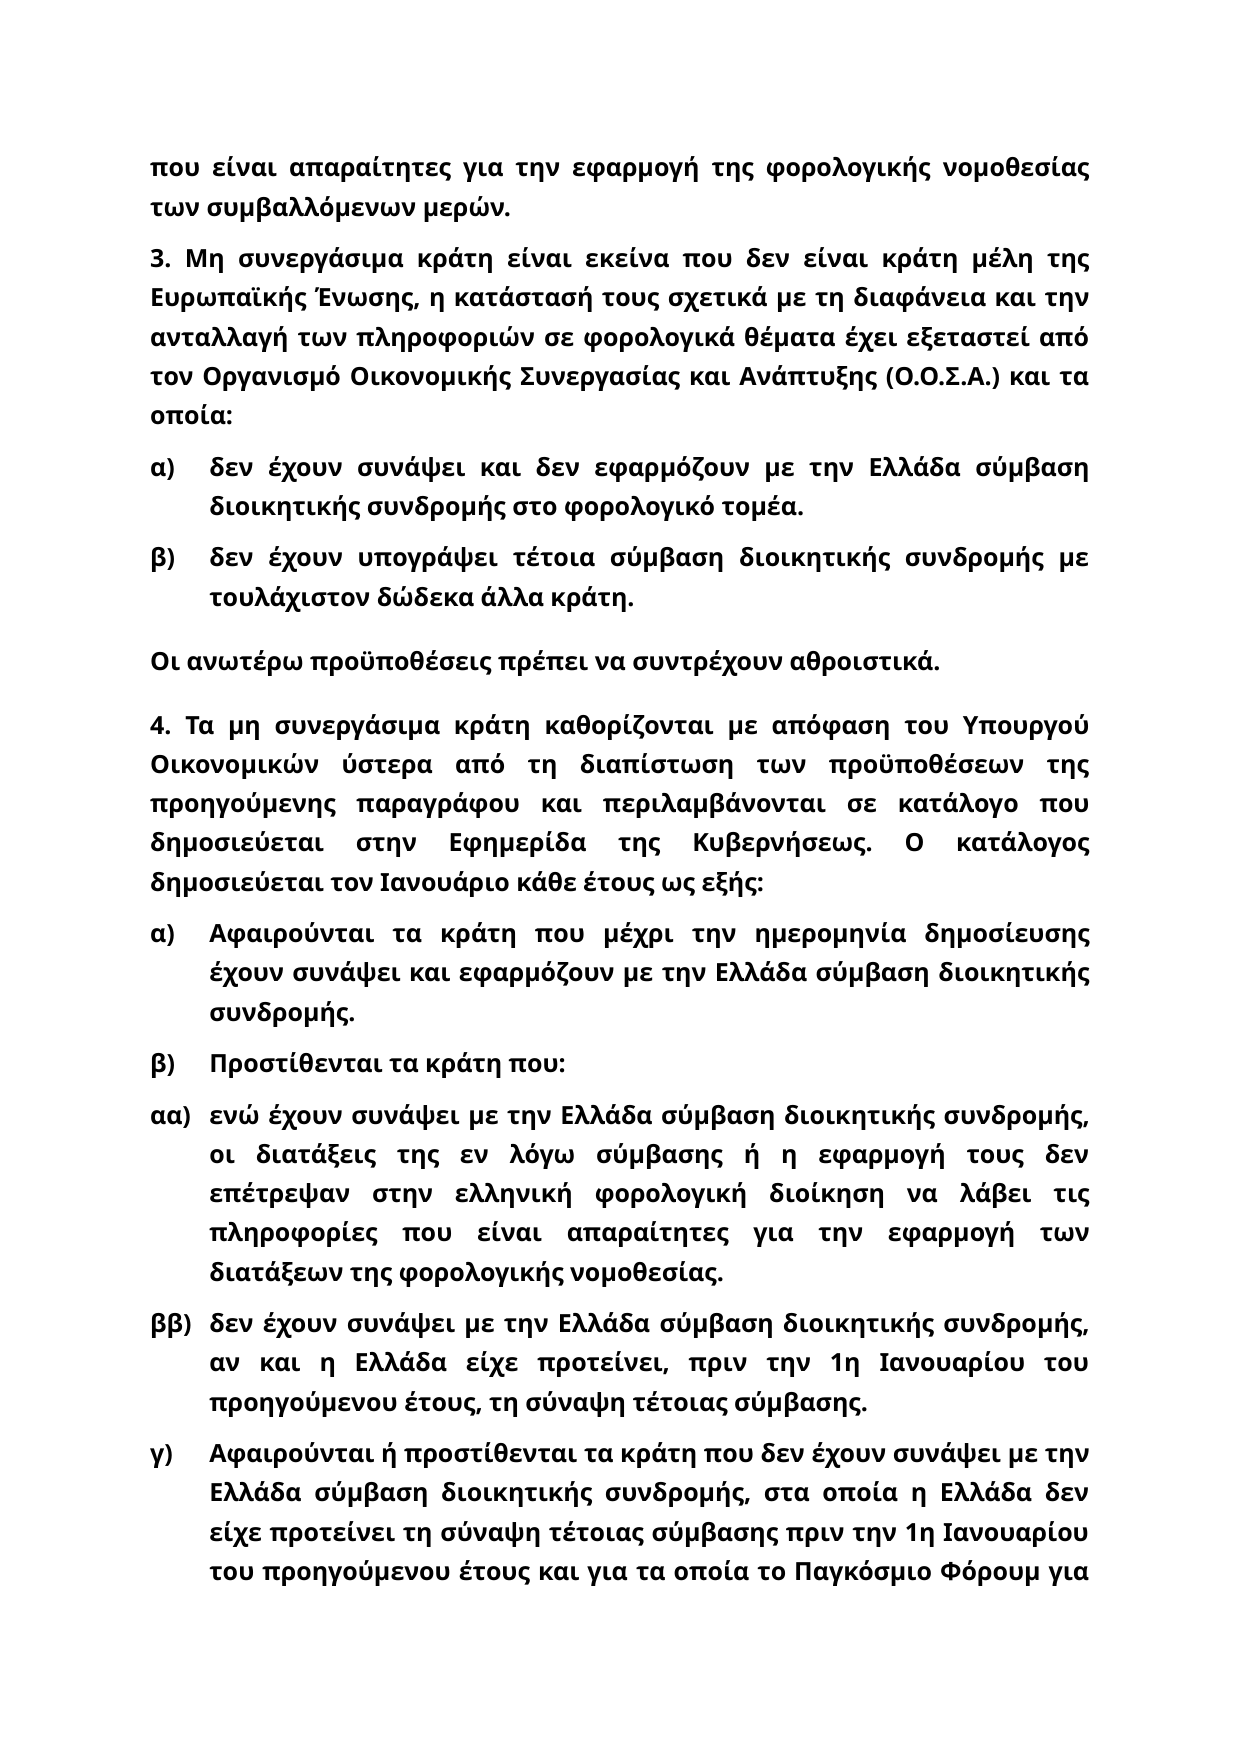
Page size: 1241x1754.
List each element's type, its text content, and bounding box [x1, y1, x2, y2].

list β) δεν έχουν υπογράψει τέτοια σύμβαση διοικητικής συνδρομής με τουλάχιστον δώδεκα άλλα κράτη. [150, 540, 1090, 613]
text που είναι απαραίτητες για την εφαρμογή της φορολογικής νομοθεσίας των συμβαλλόμενων μερών. [150, 150, 1090, 223]
list α) Αφαιρούνται τα κράτη που μέχρι την ημερομηνία δημοσίευσης έχουν συνάψει και εφαρμόζουν με την Ελλάδα σύμβαση διοικητικής συνδρομής. [150, 916, 1090, 1028]
text Οι ανωτέρω προϋποθέσεις πρέπει να συντρέχουν αθροιστικά. [150, 643, 1090, 677]
list α) δεν έχουν συνάψει και δεν εφαρμόζουν με την Ελλάδα σύμβαση διοικητικής συνδρομής στο φορολογικό τομέα. [150, 449, 1090, 522]
list β) Προστίθενται τα κράτη που: [150, 1046, 1090, 1080]
list αα) ενώ έχουν συνάψει με την Ελλάδα σύμβαση διοικητικής συνδρομής, οι διατάξεις της εν λόγω σύμβασης ή η εφαρμογή τους δεν επέτρεψαν στην ελληνική φορολογική διοίκηση να λάβει τις πληροφορίες που είναι απαραίτητες για την εφαρμογή των διατάξεων της φορολογικής νομοθεσίας. [150, 1097, 1090, 1288]
text 3. Μη συνεργάσιμα κράτη είναι εκείνα που δεν είναι κράτη μέλη της Ευρωπαϊκής Ένωσης, η κατάστασή τους σχετικά με τη διαφάνεια και την ανταλλαγή των πληροφοριών σε φορολογικά θέματα έχει εξεταστεί από τον Οργανισμό Οικονομικής Συνεργασίας και Ανάπτυξης (Ο.Ο.Σ.Α.) και τα οποία: [150, 241, 1090, 432]
list ββ) δεν έχουν συνάψει με την Ελλάδα σύμβαση διοικητικής συνδρομής, αν και η Ελλάδα είχε προτείνει, πριν την 1η Ιανουαρίου του προηγούμενου έτους, τη σύναψη τέτοιας σύμβασης. [150, 1306, 1090, 1418]
list γ) Αφαιρούνται ή προστίθενται τα κράτη που δεν έχουν συνάψει με την Ελλάδα σύμβαση διοικητικής συνδρομής, στα οποία η Ελλάδα δεν είχε προτείνει τη σύναψη τέτοιας σύμβασης πριν την 1η Ιανουαρίου του προηγούμενου έτους και για τα οποία το Παγκόσμιο Φόρουμ για [150, 1436, 1090, 1587]
text 4. Τα μη συνεργάσιμα κράτη καθορίζονται με απόφαση του Υπουργού Οικονομικών ύστερα από τη διαπίστωση των προϋποθέσεων της προηγούμενης παραγράφου και περιλαμβάνονται σε κατάλογο που δημοσιεύεται στην Εφημερίδα της Κυβερνήσεως. Ο κατάλογος δημοσιεύεται τον Ιανουάριο κάθε έτους ως εξής: [150, 707, 1090, 898]
